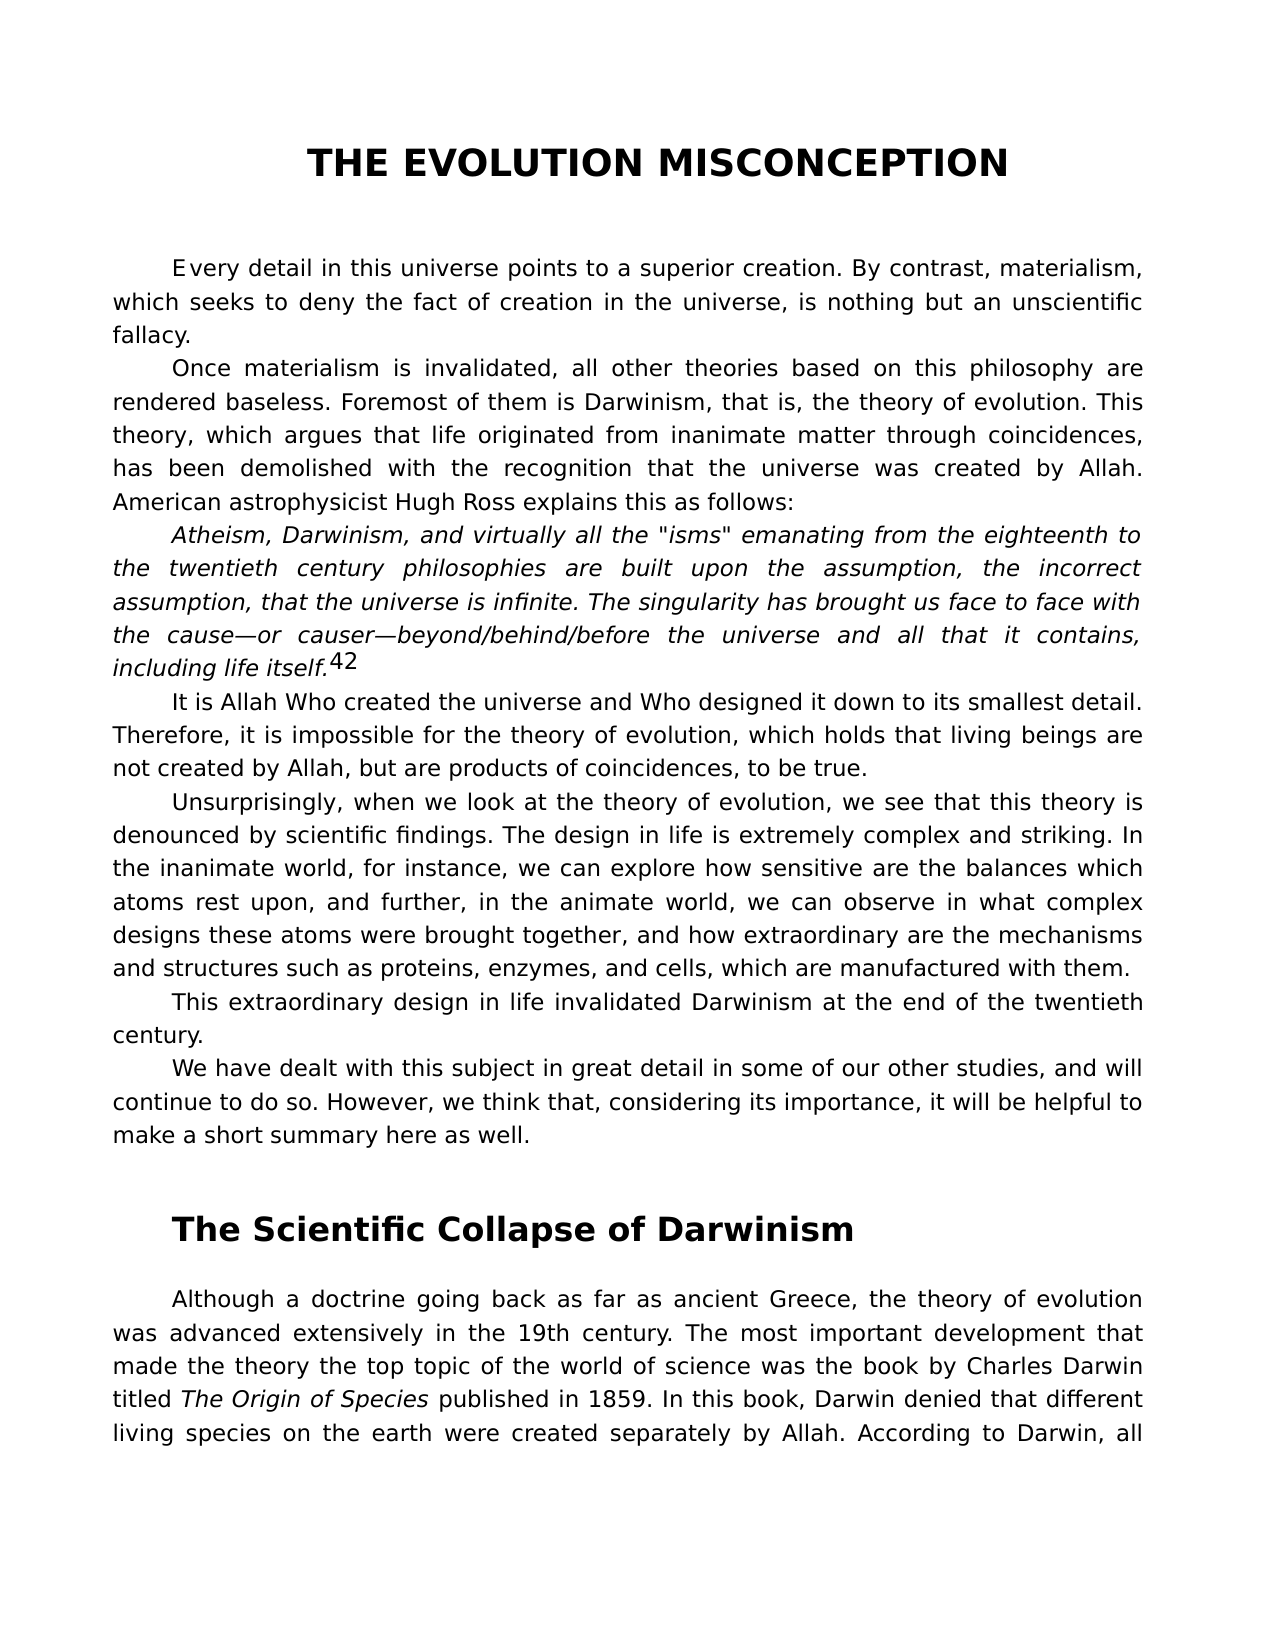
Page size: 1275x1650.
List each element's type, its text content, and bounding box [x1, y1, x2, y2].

text THE EVOLUTION MISCONCEPTION [112, 150, 1145, 183]
text We have dealt with this subject in great detail in some of our other studies, and will continue to do so. However, we think that, considering its importance, it will be helpful to make a short summary here as well. [112, 1050, 1145, 1150]
text It is Allah Who created the universe and Who designed it down to its smallest detail. Therefore, it is impossible for the theory of evolution, which holds that living beings are not created by Allah, but are products of coincidences, to be true. [112, 683, 1145, 783]
text Every detail in this universe points to a superior creation. By contrast, materialism, which seeks to deny the fact of creation in the universe, is nothing but an unscientific fallacy. [112, 250, 1145, 350]
text Unsurprisingly, when we look at the theory of evolution, we see that this theory is denounced by scientific findings. The design in life is extremely complex and striking. In the inanimate world, for instance, we can explore how sensitive are the balances which atoms rest upon, and further, in the animate world, we can observe in what complex designs these atoms were brought together, and how extraordinary are the mechanisms and structures such as proteins, enzymes, and cells, which are manufactured with them. [112, 783, 1145, 983]
text Although a doctrine going back as far as ancient Greece, the theory of evolution was advanced extensively in the 19th century. The most important development that made the theory the top topic of the world of science was the book by Charles Darwin titled The Origin of Species published in 1859. In this book, Darwin denied that different living species on the earth were created separately by Allah. According to Darwin, all [112, 1281, 1145, 1448]
text The Scientific Collapse of Darwinism [112, 1217, 1145, 1248]
text Once materialism is invalidated, all other theories based on this philosophy are rendered baseless. Foremost of them is Darwinism, that is, the theory of evolution. This theory, which argues that life originated from inanimate matter through coincidences, has been demolished with the recognition that the universe was created by Allah. American astrophysicist Hugh Ross explains this as follows: [112, 350, 1145, 517]
text This extraordinary design in life invalidated Darwinism at the end of the twentieth century. [112, 983, 1145, 1050]
text Atheism, Darwinism, and virtually all the "isms" emanating from the eighteenth to the twentieth century philosophies are built upon the assumption, the incorrect assumption, that the universe is infinite. The singularity has brought us face to face with the cause—or causer—beyond/behind/before the universe and all that it contains, including life itself.42 [112, 517, 1145, 683]
